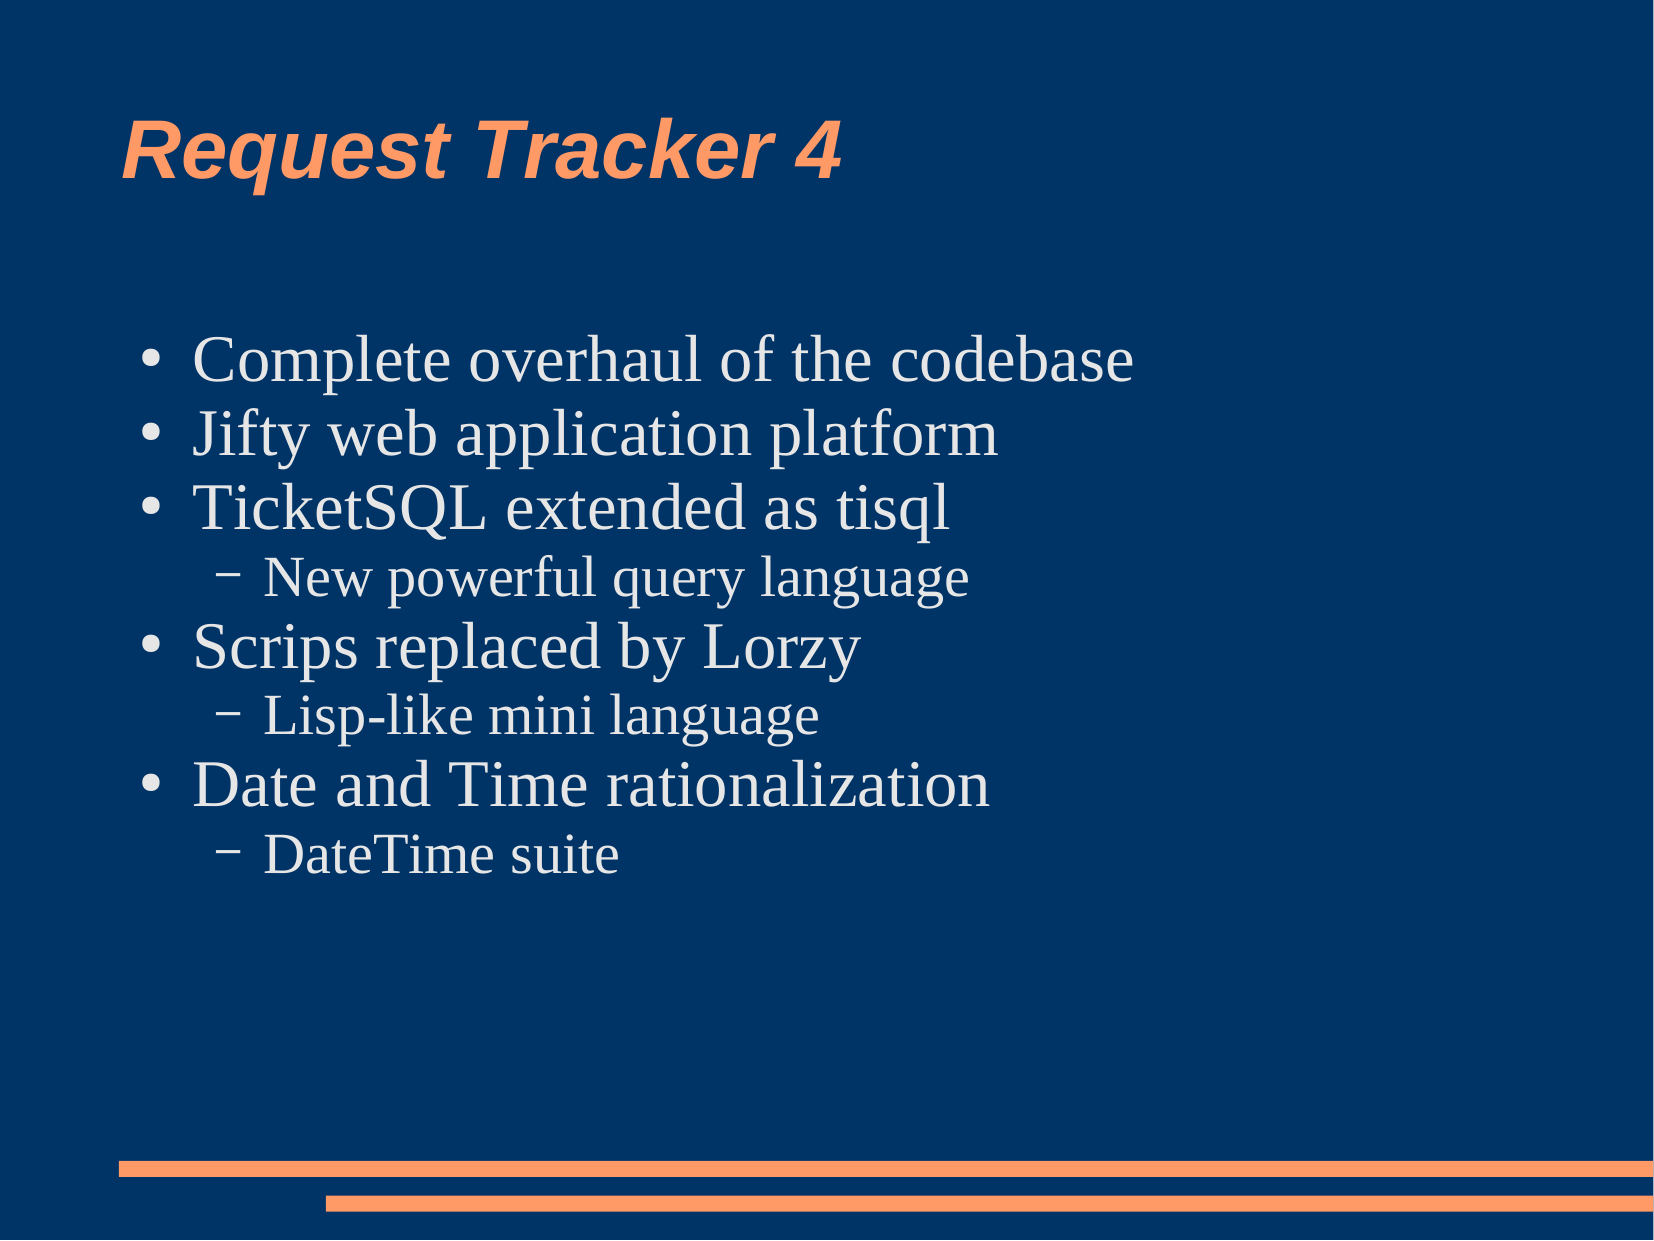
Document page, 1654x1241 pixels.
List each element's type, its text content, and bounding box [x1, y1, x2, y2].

list Complete overhaul of the codebase Jifty web application platform TicketSQL extended as tisql New powerful query language Scrips replaced by Lorzy Lisp-like mini language Date and Time rationalization DateTime suite [121, 322, 1561, 1118]
title Request Tracker 4 [121, 46, 1534, 254]
